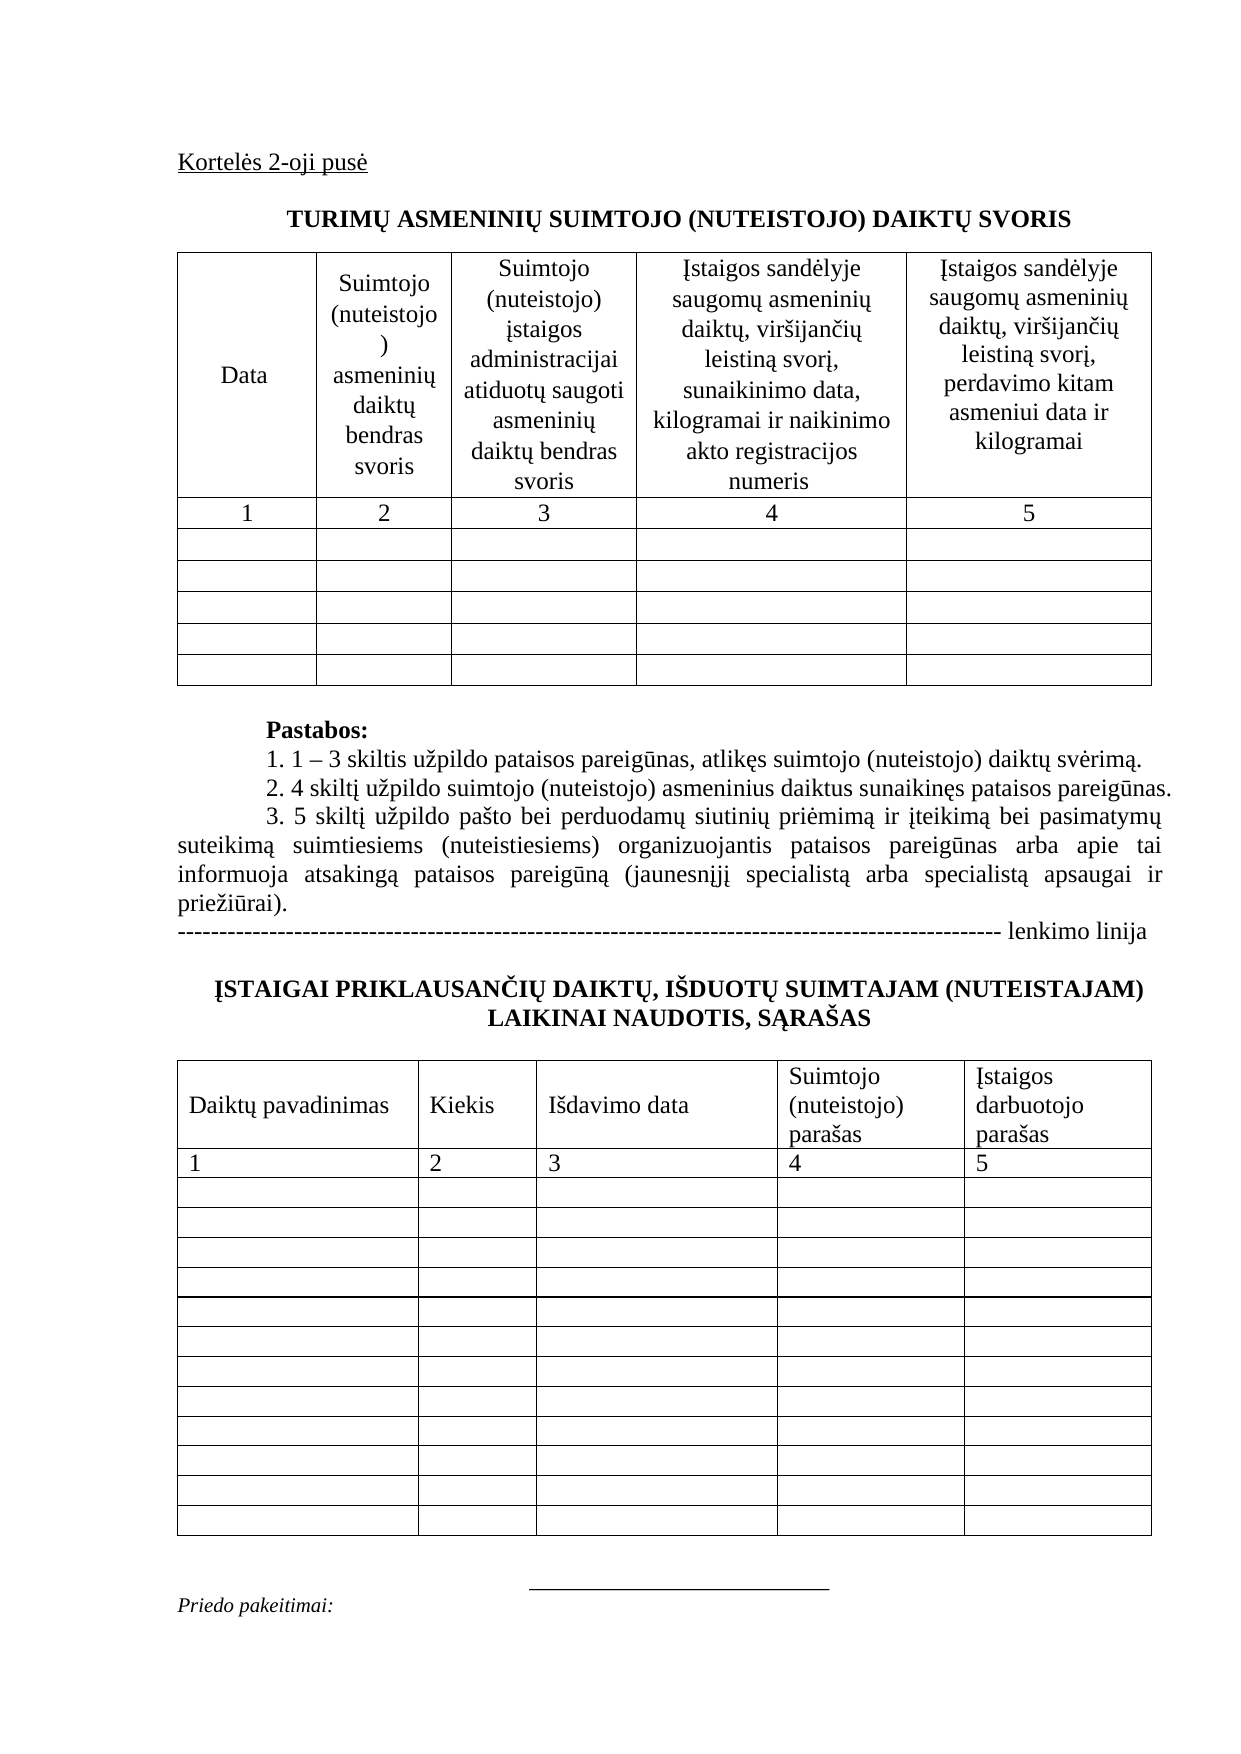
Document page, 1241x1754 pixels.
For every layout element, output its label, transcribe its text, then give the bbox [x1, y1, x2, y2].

text ________________________ [177, 1564, 1181, 1593]
text ĮSTAIGAI PRIKLAUSANČIŲ DAIKTŲ, IŠDUOTŲ SUIMTAJAM (NUTEISTAJAM) LAIKINAI NAUDOTIS, SĄRAŠAS [177, 974, 1181, 1031]
table_cell [419, 1476, 536, 1505]
table_cell [178, 1327, 418, 1356]
table_cell [317, 624, 451, 654]
table_cell [178, 1506, 418, 1535]
table_cell 1 [178, 1149, 418, 1177]
table_cell [965, 1268, 1151, 1296]
table_cell [537, 1417, 777, 1445]
table_cell [178, 1238, 418, 1267]
table_cell [778, 1357, 964, 1386]
table_cell [778, 1506, 964, 1535]
table_cell [452, 561, 636, 591]
table_cell [537, 1387, 777, 1416]
table_cell [778, 1298, 964, 1326]
table_cell [178, 1357, 418, 1386]
table_cell [537, 1178, 777, 1207]
table_cell [537, 1238, 777, 1267]
table_cell [452, 624, 636, 654]
table_cell [537, 1208, 777, 1237]
text --------------------------------------------------------------------------------------------------- lenkimo linija [177, 916, 1181, 945]
table_cell [178, 561, 316, 591]
text Kortelės 2-oji pusė [177, 147, 1181, 176]
table_cell [778, 1387, 964, 1416]
table_cell [907, 529, 1151, 559]
table_cell 2 [317, 498, 451, 528]
table_header Suimtojo (nuteistojo) įstaigos administracijai atiduotų saugoti asmeninių daiktų bendras svoris [452, 253, 636, 497]
table_cell [537, 1268, 777, 1296]
table_cell 3 [452, 498, 636, 528]
table_cell [419, 1298, 536, 1326]
text 1. 1 – 3 skiltis užpildo pataisos pareigūnas, atlikęs suimtojo (nuteistojo) daiktų svėrimą. [177, 744, 1181, 773]
table_cell [178, 1446, 418, 1475]
table_cell [178, 529, 316, 559]
table_cell [637, 529, 906, 559]
table_cell [419, 1387, 536, 1416]
table_cell [419, 1446, 536, 1475]
table_cell [537, 1298, 777, 1326]
table_cell 1 [178, 498, 316, 528]
table_cell 5 [907, 498, 1151, 528]
text Pastabos: [177, 715, 1181, 744]
table_cell [178, 624, 316, 654]
table_cell [965, 1446, 1151, 1475]
table_cell 4 [778, 1149, 964, 1177]
table_cell [965, 1506, 1151, 1535]
table_cell 3 [537, 1149, 777, 1177]
table_cell [178, 1178, 418, 1207]
text 3. 5 skiltį užpildo pašto bei perduodamų siutinių priėmimą ir įteikimą bei pasimatymų suteikimą suimtiesiems (nuteistiesiems) organizuojantis pataisos pareigūnas arba apie tai informuoja atsakingą pataisos pareigūną (jaunesnįjį specialistą arba specialistą apsaugai ir priežiūrai). [177, 801, 1163, 916]
table_cell [452, 592, 636, 622]
table_cell [965, 1327, 1151, 1356]
text Priedo pakeitimai: [177, 1593, 1181, 1617]
table_header Suimtojo (nuteistojo) parašas [778, 1061, 964, 1147]
table_cell [965, 1476, 1151, 1505]
table_cell [419, 1506, 536, 1535]
table_cell [778, 1327, 964, 1356]
table_cell [419, 1327, 536, 1356]
table_cell [965, 1387, 1151, 1416]
text 2. 4 skiltį užpildo suimtojo (nuteistojo) asmeninius daiktus sunaikinęs pataisos pareigūnas. [177, 773, 1181, 801]
table_cell [778, 1417, 964, 1445]
table_header Suimtojo (nuteistojo) asmeninių daiktų bendras svoris [317, 253, 451, 497]
table_cell [965, 1238, 1151, 1267]
table_cell [178, 1387, 418, 1416]
table_cell [178, 592, 316, 622]
table_cell [317, 592, 451, 622]
table_cell [317, 529, 451, 559]
table_cell 2 [419, 1149, 536, 1177]
table_cell [778, 1476, 964, 1505]
table_cell [419, 1417, 536, 1445]
table_cell [778, 1446, 964, 1475]
table_cell [778, 1268, 964, 1296]
table_cell [452, 655, 636, 685]
table_header Data [178, 253, 316, 497]
table_header Įstaigos darbuotojo parašas [965, 1061, 1151, 1147]
table_cell [907, 655, 1151, 685]
table_header Kiekis [419, 1061, 536, 1147]
table_cell [178, 1298, 418, 1326]
table_cell [419, 1268, 536, 1296]
table_header Įstaigos sandėlyje saugomų asmeninių daiktų, viršijančių leistiną svorį, sunaikinimo data, kilogramai ir naikinimo akto registracijos numeris [637, 253, 906, 497]
table_header Įstaigos sandėlyje saugomų asmeninių daiktų, viršijančių leistiną svorį, perdavimo kitam asmeniui data ir kilogramai [907, 253, 1151, 497]
table_cell [317, 655, 451, 685]
table_cell [637, 655, 906, 685]
table_cell [907, 624, 1151, 654]
text TURIMŲ ASMENINIŲ SUIMTOJO (NUTEISTOJO) DAIKTŲ SVORIS [177, 204, 1181, 233]
table_cell [965, 1417, 1151, 1445]
table_cell [637, 561, 906, 591]
table_cell [419, 1178, 536, 1207]
table_cell [537, 1327, 777, 1356]
table_cell [778, 1208, 964, 1237]
table_cell [778, 1178, 964, 1207]
table_cell [537, 1506, 777, 1535]
table_cell [965, 1357, 1151, 1386]
table_cell [178, 1476, 418, 1505]
table_cell [778, 1238, 964, 1267]
table_cell [419, 1357, 536, 1386]
table_header Išdavimo data [537, 1061, 777, 1147]
table_cell [178, 1208, 418, 1237]
table_cell [452, 529, 636, 559]
table_cell 4 [637, 498, 906, 528]
table_cell [965, 1298, 1151, 1326]
table_cell [317, 561, 451, 591]
table_cell [637, 624, 906, 654]
table_cell 5 [965, 1149, 1151, 1177]
table_cell [907, 592, 1151, 622]
table_cell [965, 1208, 1151, 1237]
table_cell [965, 1178, 1151, 1207]
table_cell [537, 1357, 777, 1386]
table_cell [178, 655, 316, 685]
table_cell [419, 1208, 536, 1237]
table_cell [419, 1238, 536, 1267]
table_cell [178, 1268, 418, 1296]
table_cell [537, 1476, 777, 1505]
table_header Daiktų pavadinimas [178, 1061, 418, 1147]
table_cell [537, 1446, 777, 1475]
table_cell [907, 561, 1151, 591]
table_cell [178, 1417, 418, 1445]
table_cell [637, 592, 906, 622]
